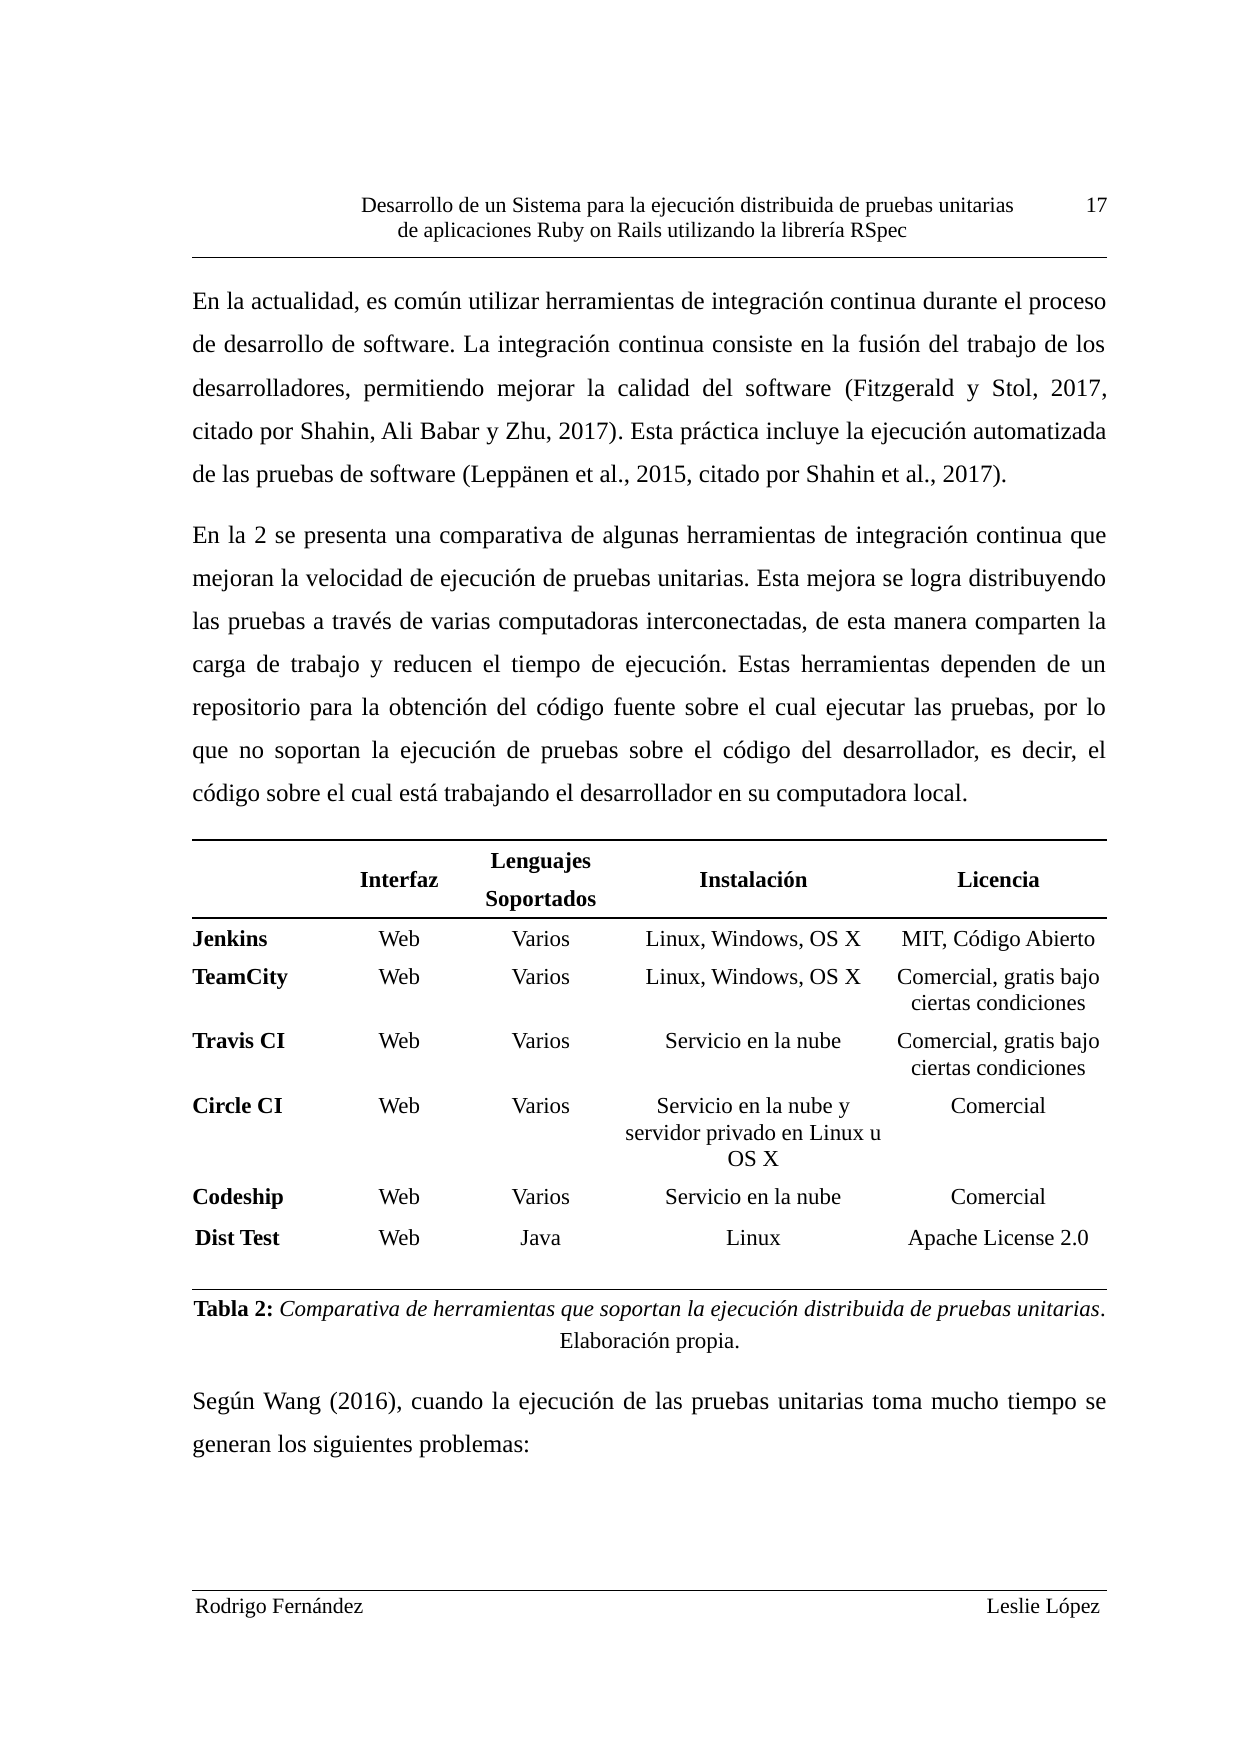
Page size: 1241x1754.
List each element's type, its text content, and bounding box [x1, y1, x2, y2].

text Elaboración propia. [192, 1327, 1107, 1354]
table_cell Comercial [889, 1177, 1107, 1215]
table_cell Servicio en la nube y servidor privado en Linux u OS X [617, 1086, 889, 1177]
table_cell Java [464, 1215, 617, 1289]
table_header Interfaz [334, 841, 464, 917]
table_cell Linux, Windows, OS X [617, 919, 889, 957]
table_cell Comercial, gratis bajo ciertas condiciones [889, 957, 1107, 1022]
table_cell Apache License 2.0 [889, 1215, 1107, 1289]
text En la actualidad, es común utilizar herramientas de integración continua durante el proceso de desarrollo de software. La integración continua consiste en la fusión del trabajo de los desarrolladores, permitiendo mejorar la calidad del software (Fitzgerald y Stol, 2017, citado por Shahin, Ali Babar y Zhu, 2017)⁠⁠. Esta práctica incluye la ejecución automatizada de las pruebas de software (Leppänen et al., 2015, citado por Shahin et al., 2017)⁠. [192, 286, 1107, 488]
table_header Instalación [617, 841, 889, 917]
table_cell Comercial, gratis bajo ciertas condiciones [889, 1022, 1107, 1086]
table_cell Web [334, 1215, 464, 1289]
table_cell Web [334, 919, 464, 957]
text Tabla 2: Comparativa de herramientas que soportan la ejecución distribuida de pruebas unitarias. [192, 1295, 1107, 1322]
table_cell MIT, Código Abierto [889, 919, 1107, 957]
table_cell Linux, Windows, OS X [617, 957, 889, 1022]
table_cell Varios [464, 919, 617, 957]
table_cell Travis CI [192, 1022, 334, 1086]
table_cell Linux [617, 1215, 889, 1289]
table_cell Web [334, 957, 464, 1022]
table_cell Codeship [192, 1177, 334, 1215]
table_cell Comercial [889, 1086, 1107, 1177]
table_cell Varios [464, 957, 617, 1022]
table_header [192, 841, 334, 917]
table_cell Varios [464, 1086, 617, 1177]
table_header Licencia [889, 841, 1107, 917]
table_cell Servicio en la nube [617, 1177, 889, 1215]
text Según Wang (2016)⁠, cuando la ejecución de las pruebas unitarias toma mucho tiempo se generan los siguientes problemas: [192, 1386, 1107, 1458]
table_cell Varios [464, 1022, 617, 1086]
table_cell Varios [464, 1177, 617, 1215]
table_cell Servicio en la nube [617, 1022, 889, 1086]
table_cell Jenkins [192, 919, 334, 957]
table_cell Web [334, 1177, 464, 1215]
table_cell TeamCity [192, 957, 334, 1022]
table_cell Web [334, 1022, 464, 1086]
table_cell Web [334, 1086, 464, 1177]
text En la Tabla 2 se presenta una comparativa de algunas herramientas de integración continua que mejoran la velocidad de ejecución de pruebas unitarias. Esta mejora se logra distribuyendo las pruebas a través de varias computadoras interconectadas, de esta manera comparten la carga de trabajo y reducen el tiempo de ejecución. Estas herramientas dependen de un repositorio para la obtención del código fuente sobre el cual ejecutar las pruebas, por lo que no soportan la ejecución de pruebas sobre el código del desarrollador, es decir, el código sobre el cual está trabajando el desarrollador en su computadora local. [192, 520, 1107, 807]
table_header Lenguajes Soportados [464, 841, 617, 917]
table_cell Dist Test [192, 1215, 334, 1289]
table_cell Circle CI [192, 1086, 334, 1177]
